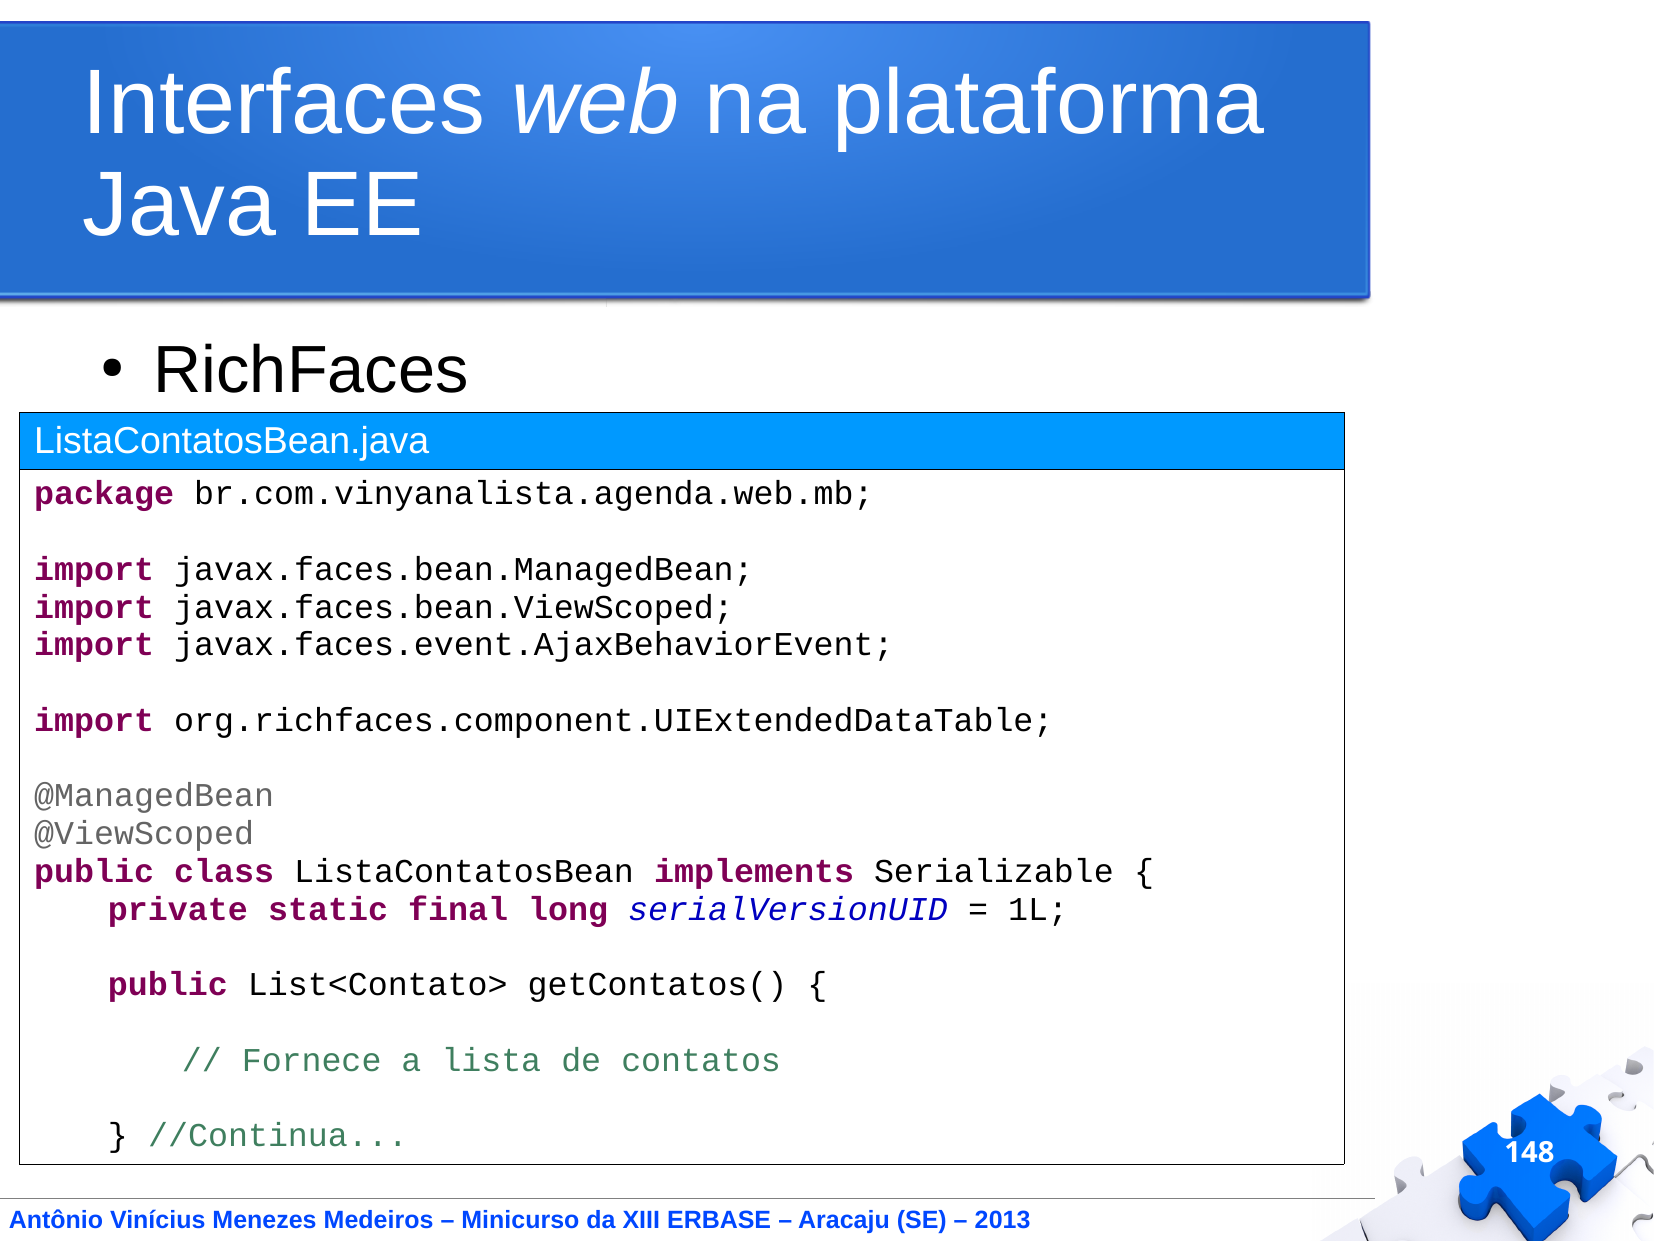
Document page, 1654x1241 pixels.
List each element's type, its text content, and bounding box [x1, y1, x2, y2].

table_header ListaContatosBean.java [20, 413, 1344, 469]
picture [0, 21, 1375, 307]
table_cell package br.com.vinyanalista.agenda.web.mb; import javax.faces.bean.ManagedBean; import javax.faces.bean.ViewScoped; import javax.faces.event.AjaxBehaviorEvent; import org.richfaces.component.UIExtendedDataTable; @ManagedBean @ViewScoped public class ListaContatosBean implements Serializable { private static final long serialVersionUID = 1L; public List<Contato> getContatos() { // Fornece a lista de contatos } //Continua... [20, 470, 1344, 1164]
list RichFaces [82, 332, 1356, 1182]
picture [1311, 983, 1654, 1241]
title Interfaces web na plataforma Java EE [82, 49, 1323, 257]
